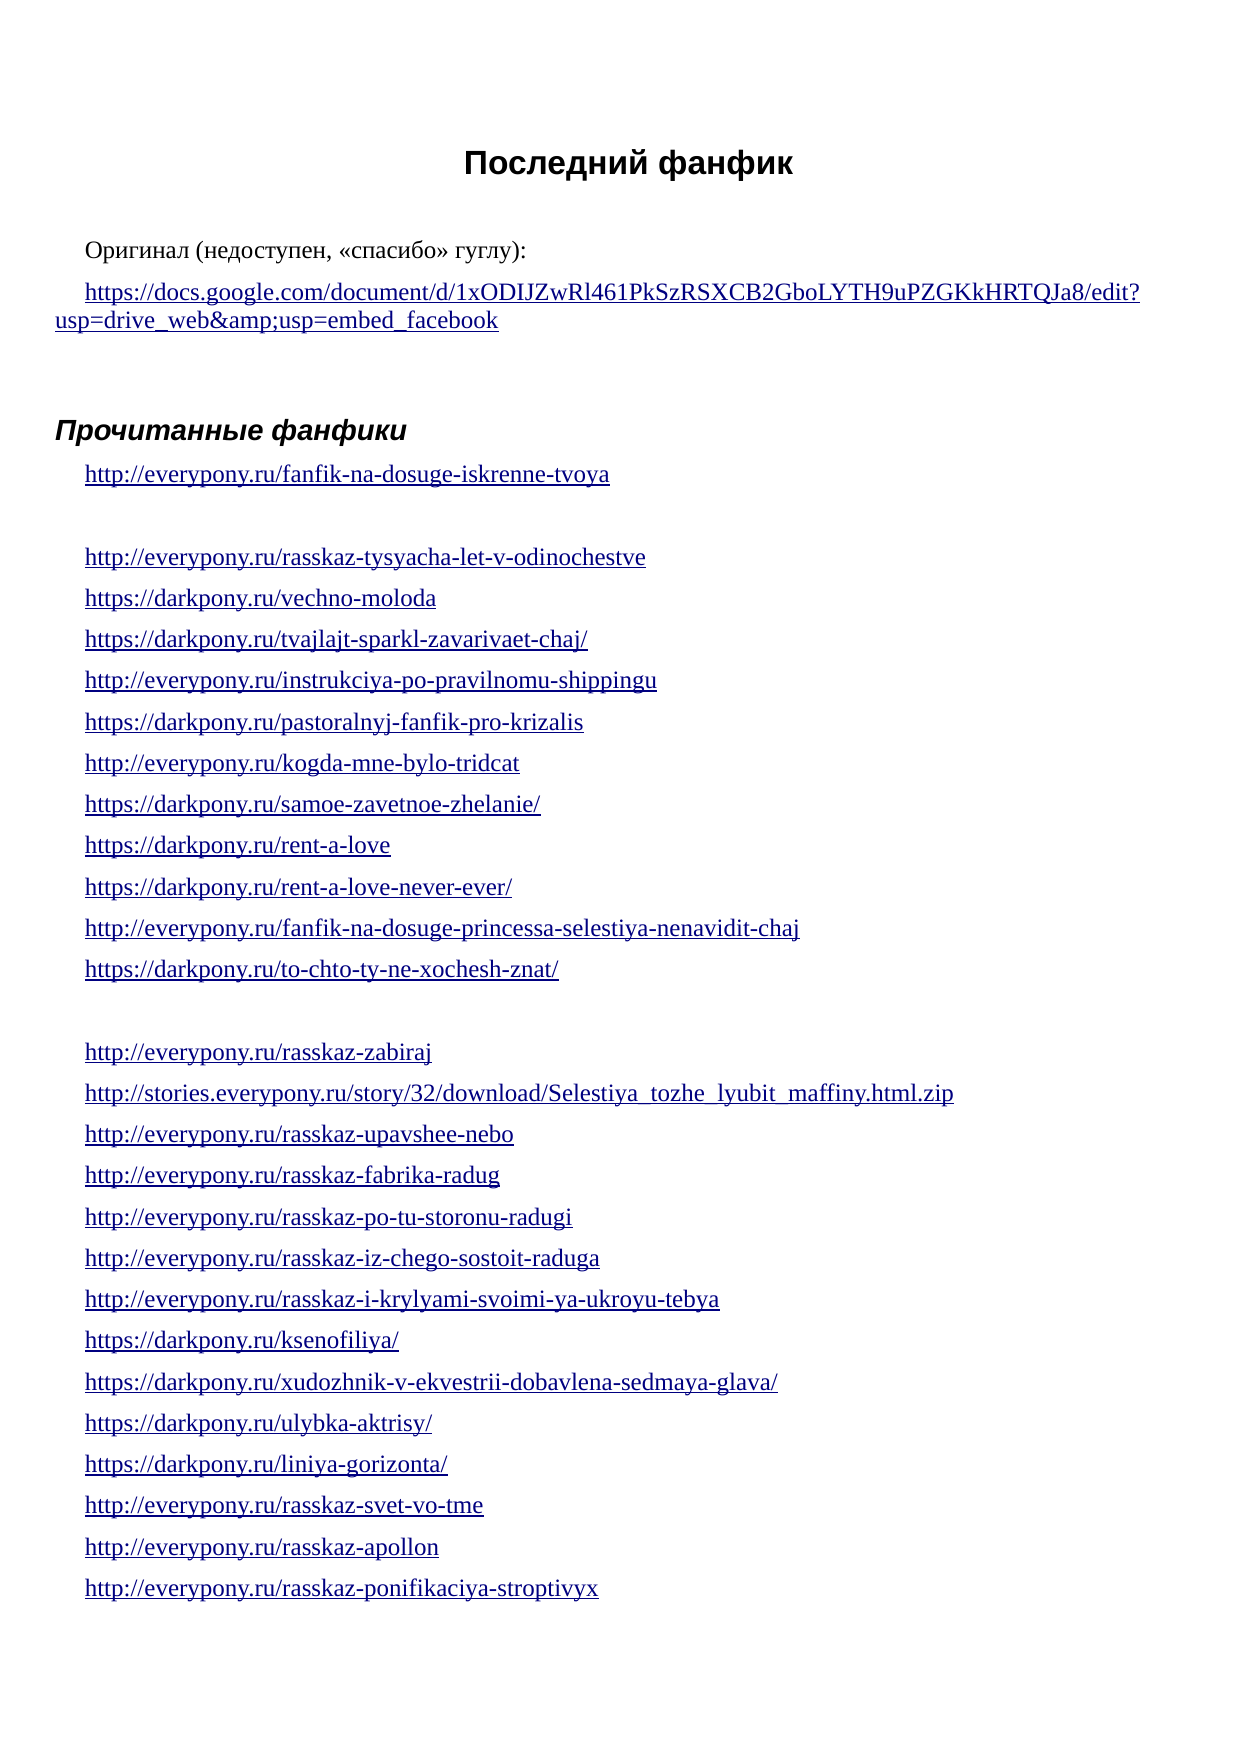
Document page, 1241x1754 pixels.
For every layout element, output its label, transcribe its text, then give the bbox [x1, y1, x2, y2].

text https://darkpony.ru/ksenofiliya/ [55, 1325, 1172, 1354]
text http://everypony.ru/rasskaz-svet-vo-tme [55, 1490, 1172, 1519]
text http://everypony.ru/kogda-mne-bylo-tridcat [55, 748, 1172, 777]
text https://darkpony.ru/rent-a-love [55, 830, 1172, 859]
text http://everypony.ru/rasskaz-apollon [55, 1532, 1172, 1560]
subtitle Прочитанные фанфики [55, 413, 1172, 447]
text https://darkpony.ru/samoe-zavetnoe-zhelanie/ [55, 789, 1172, 818]
text https://darkpony.ru/rent-a-love-never-ever/ [55, 872, 1172, 900]
text http://everypony.ru/rasskaz-tysyacha-let-v-odinochestve [55, 542, 1172, 570]
text https://darkpony.ru/xudozhnik-v-ekvestrii-dobavlena-sedmaya-glava/ [55, 1367, 1172, 1395]
subtitle Последний фанфик [55, 143, 1172, 182]
text https://darkpony.ru/vechno-moloda [55, 583, 1172, 612]
text http://stories.everypony.ru/story/32/download/Selestiya_tozhe_lyubit_maffiny.html.zip [55, 1078, 1172, 1107]
text http://everypony.ru/rasskaz-ponifikaciya-stroptivyx [55, 1573, 1172, 1602]
text https://darkpony.ru/to-chto-ty-ne-xochesh-znat/ [55, 954, 1172, 983]
text https://darkpony.ru/ulybka-aktrisy/ [55, 1408, 1172, 1437]
text http://everypony.ru/rasskaz-iz-chego-sostoit-raduga [55, 1243, 1172, 1272]
text http://everypony.ru/rasskaz-upavshee-nebo [55, 1119, 1172, 1148]
text https://docs.google.com/document/d/1xODIJZwRl461PkSzRSXCB2GboLYTH9uPZGKkHRTQJa8/edit?usp=drive_web&amp;usp=embed_facebook [55, 277, 1172, 334]
text https://darkpony.ru/tvajlajt-sparkl-zavarivaet-chaj/ [55, 624, 1172, 653]
text http://everypony.ru/instrukciya-po-pravilnomu-shippingu [55, 665, 1172, 694]
text http://everypony.ru/rasskaz-zabiraj [55, 1037, 1172, 1065]
text http://everypony.ru/rasskaz-fabrika-radug [55, 1160, 1172, 1189]
text https://darkpony.ru/liniya-gorizonta/ [55, 1449, 1172, 1478]
text https://darkpony.ru/pastoralnyj-fanfik-pro-krizalis [55, 707, 1172, 735]
text Оригинал (недоступен, «спасибо» гуглу): [55, 236, 1172, 264]
text http://everypony.ru/fanfik-na-dosuge-iskrenne-tvoya [55, 459, 1172, 488]
text http://everypony.ru/rasskaz-po-tu-storonu-radugi [55, 1202, 1172, 1230]
text http://everypony.ru/rasskaz-i-krylyami-svoimi-ya-ukroyu-tebya [55, 1284, 1172, 1313]
text http://everypony.ru/fanfik-na-dosuge-princessa-selestiya-nenavidit-chaj [55, 913, 1172, 942]
